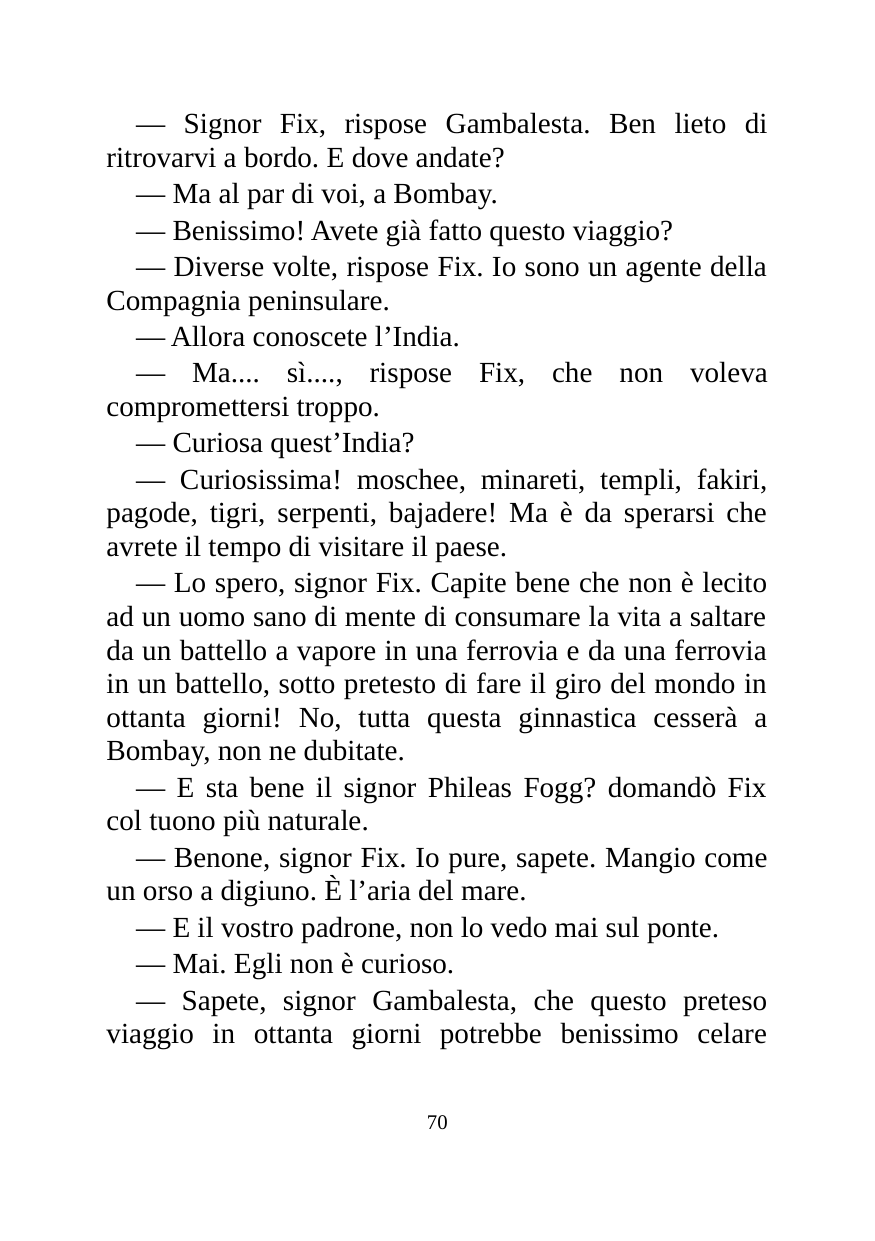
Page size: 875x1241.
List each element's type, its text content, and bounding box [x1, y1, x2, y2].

text — E sta bene il signor Phileas Fogg? domandò Fix col tuono più naturale. [106, 770, 768, 837]
text — Allora conoscete l’India. [106, 319, 768, 353]
text — Curiosa quest’India? [106, 426, 768, 459]
text — Lo spero, signor Fix. Capite bene che non è lecito ad un uomo sano di mente di consumare la vita a saltare da un battello a vapore in una ferrovia e da una ferrovia in un battello, sotto pretesto di fare il giro del mondo in ottanta giorni! No, tutta questa ginnastica cesserà a Bombay, non ne dubitate. [106, 566, 768, 767]
text — Curiosissima! moschee, minareti, templi, fakiri, pagode, tigri, serpenti, bajadere! Ma è da sperarsi che avrete il tempo di visitare il paese. [106, 462, 768, 563]
text — Signor Fix, rispose Gambalesta. Ben lieto di ritrovarvi a bordo. E dove andate? [106, 106, 768, 173]
text — Ma.... sì...., rispose Fix, che non voleva compromettersi troppo. [106, 356, 768, 423]
text — Benissimo! Avete già fatto questo viaggio? [106, 213, 768, 246]
text — Ma al par di voi, a Bombay. [106, 176, 768, 210]
text — Benone, signor Fix. Io pure, sapete. Mangio come un orso a digiuno. È l’aria del mare. [106, 840, 768, 907]
text — Mai. Egli non è curioso. [106, 946, 768, 980]
text — Sapete, signor Gambalesta, che questo preteso viaggio in ottanta giorni potrebbe benissimo celare [106, 983, 768, 1050]
text — E il vostro padrone, non lo vedo mai sul ponte. [106, 910, 768, 943]
text — Diverse volte, rispose Fix. Io sono un agente della Compagnia peninsulare. [106, 249, 768, 316]
